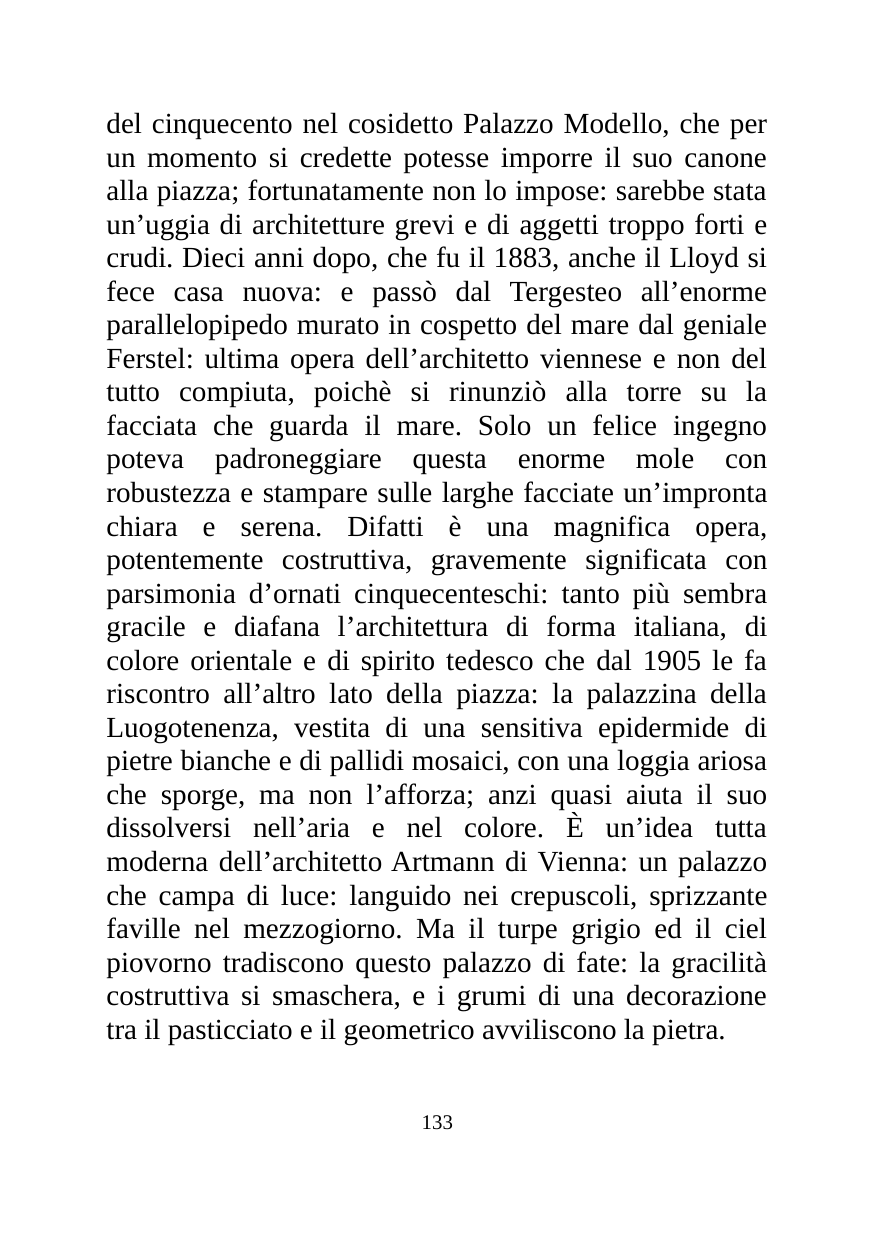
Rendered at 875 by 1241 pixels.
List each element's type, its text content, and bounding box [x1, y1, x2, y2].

text del cinquecento nel cosidetto Palazzo Modello, che per un momento si credette potesse imporre il suo canone alla piazza; fortunatamente non lo impose: sarebbe stata un’uggia di architetture grevi e di aggetti troppo forti e crudi. Dieci anni dopo, che fu il 1883, anche il Lloyd si fece casa nuova: e passò dal Tergesteo all’enorme parallelopipedo murato in cospetto del mare dal geniale Ferstel: ultima opera dell’architetto viennese e non del tutto compiuta, poichè si rinunziò alla torre su la facciata che guarda il mare. Solo un felice ingegno poteva padroneggiare questa enorme mole con robustezza e stampare sulle larghe facciate un’impronta chiara e serena. Difatti è una magnifica opera, potentemente costruttiva, gravemente significata con parsimonia d’ornati cinquecenteschi: tanto più sembra gracile e diafana l’architettura di forma italiana, di colore orientale e di spirito tedesco che dal 1905 le fa riscontro all’altro lato della piazza: la palazzina della Luogotenenza, vestita di una sensitiva epidermide di pietre bianche e di pallidi mosaici, con una loggia ariosa che sporge, ma non l’afforza; anzi quasi aiuta il suo dissolversi nell’aria e nel colore. È un’idea tutta moderna dell’architetto Artmann di Vienna: un palazzo che campa di luce: languido nei crepuscoli, sprizzante faville nel mezzogiorno. Ma il turpe grigio ed il ciel piovorno tradiscono questo palazzo di fate: la gracilità costruttiva si smaschera, e i grumi di una decorazione tra il pasticciato e il geometrico avviliscono la pietra. [106, 106, 768, 1045]
